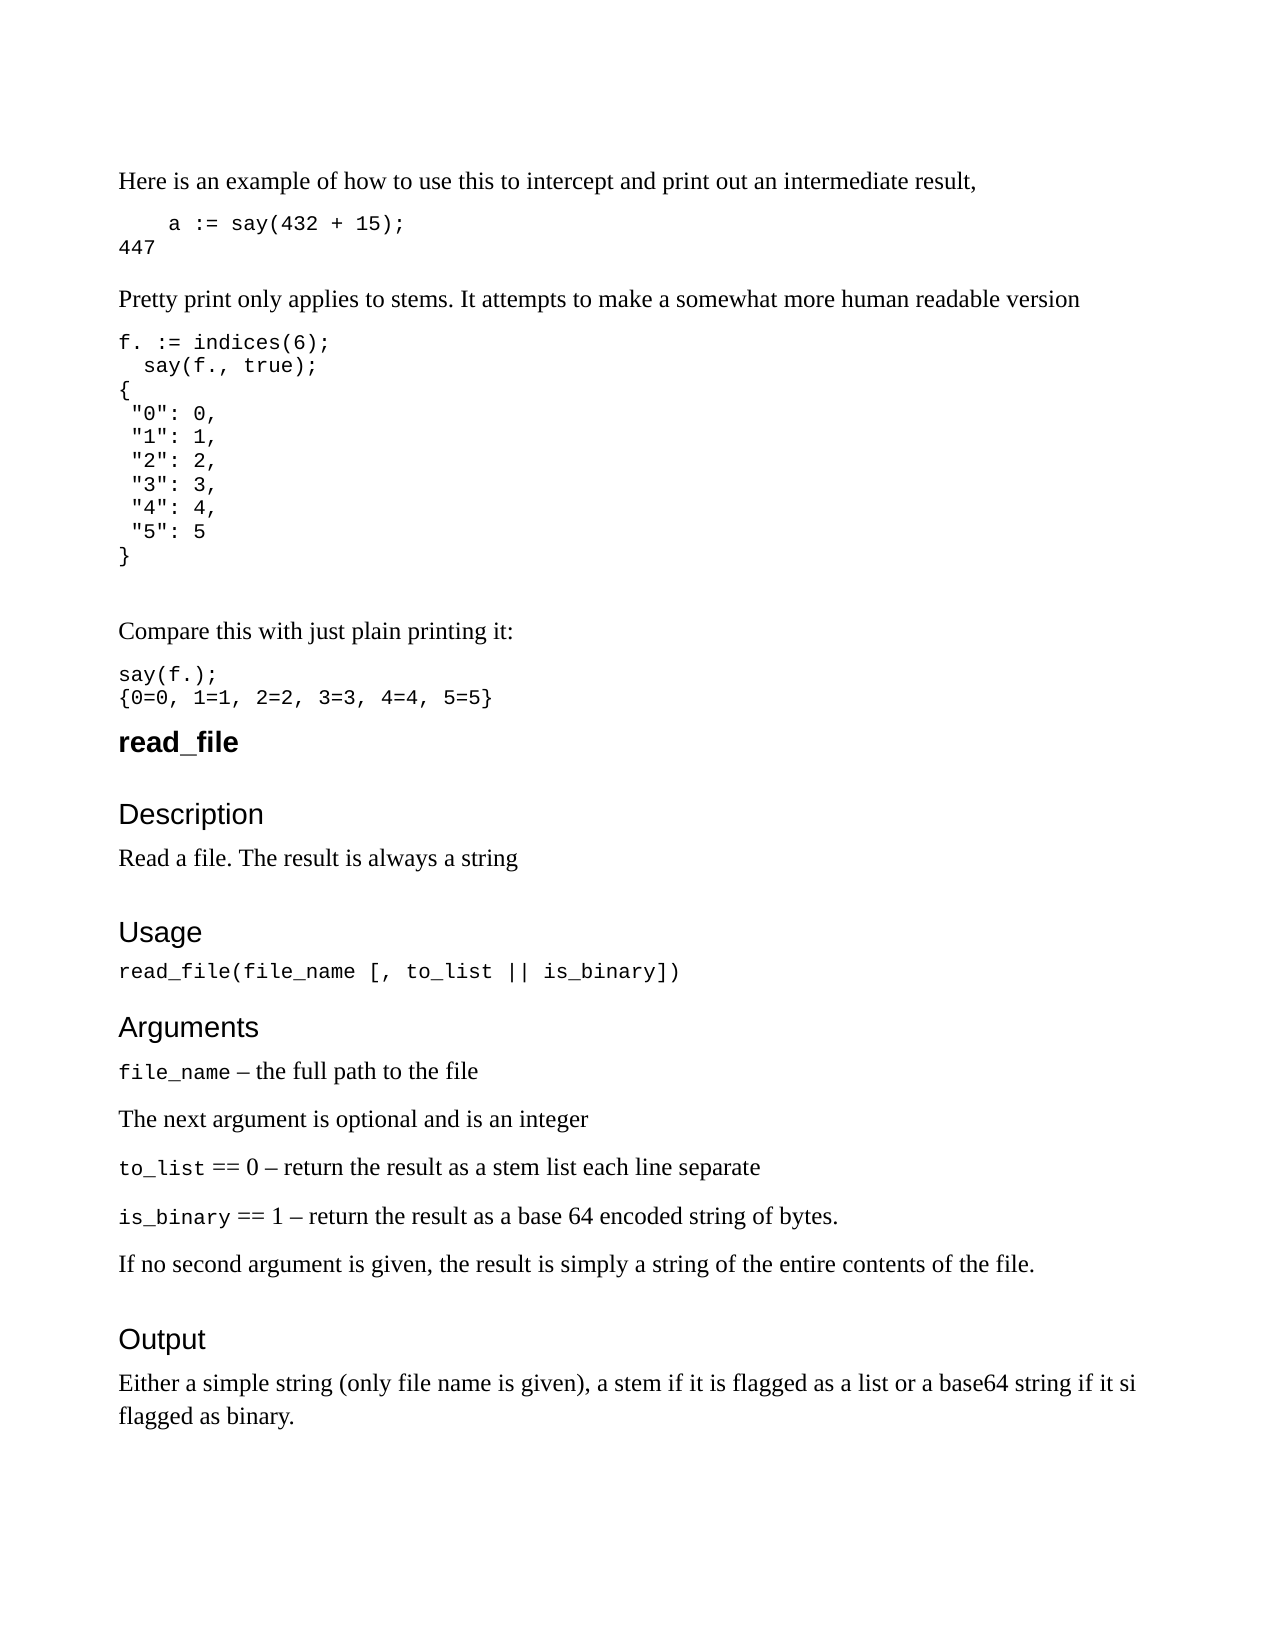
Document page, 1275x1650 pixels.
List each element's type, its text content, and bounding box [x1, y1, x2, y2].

text The next argument is optional and is an integer [118, 1104, 1157, 1133]
text a := say(432 + 15); [118, 213, 1157, 237]
text {0=0, 1=1, 2=2, 3=3, 4=4, 5=5} [118, 687, 1157, 711]
text { [118, 379, 1157, 403]
text "1": 1, [118, 426, 1157, 450]
text say(f.); [118, 663, 1157, 687]
text "5": 5 [118, 521, 1157, 545]
text 447 [118, 237, 1157, 261]
subtitle Output [118, 1322, 1157, 1355]
text "2": 2, [118, 450, 1157, 474]
text f. := indices(6); [118, 332, 1157, 356]
text If no second argument is given, the result is simply a string of the entire contents of the file. [118, 1249, 1157, 1278]
text Read a file. The result is always a string [118, 843, 1157, 871]
text to_list == 0 – return the result as a stem list each line separate [118, 1152, 1157, 1182]
text say(f., true); [118, 356, 1157, 379]
text "3": 3, [118, 474, 1157, 497]
text Compare this with just plain printing it: [118, 616, 1157, 645]
subtitle Usage [118, 915, 1157, 949]
text is_binary == 1 – return the result as a base 64 encoded string of bytes. [118, 1201, 1157, 1230]
text file_name – the full path to the file [118, 1056, 1157, 1086]
subtitle Description [118, 797, 1157, 830]
subtitle Arguments [118, 1010, 1157, 1043]
text "4": 4, [118, 497, 1157, 521]
text read_file(file_name [, to_list || is_binary]) [118, 961, 1157, 985]
text } [118, 545, 1157, 568]
subtitle read_file [118, 725, 1157, 759]
text Here is an example of how to use this to intercept and print out an intermediate result, [118, 166, 1157, 194]
text "0": 0, [118, 403, 1157, 426]
text Either a simple string (only file name is given), a stem if it is flagged as a list or a base64 string if it si flagged as binary. [118, 1368, 1157, 1430]
text Pretty print only applies to stems. It attempts to make a somewhat more human readable version [118, 284, 1157, 313]
